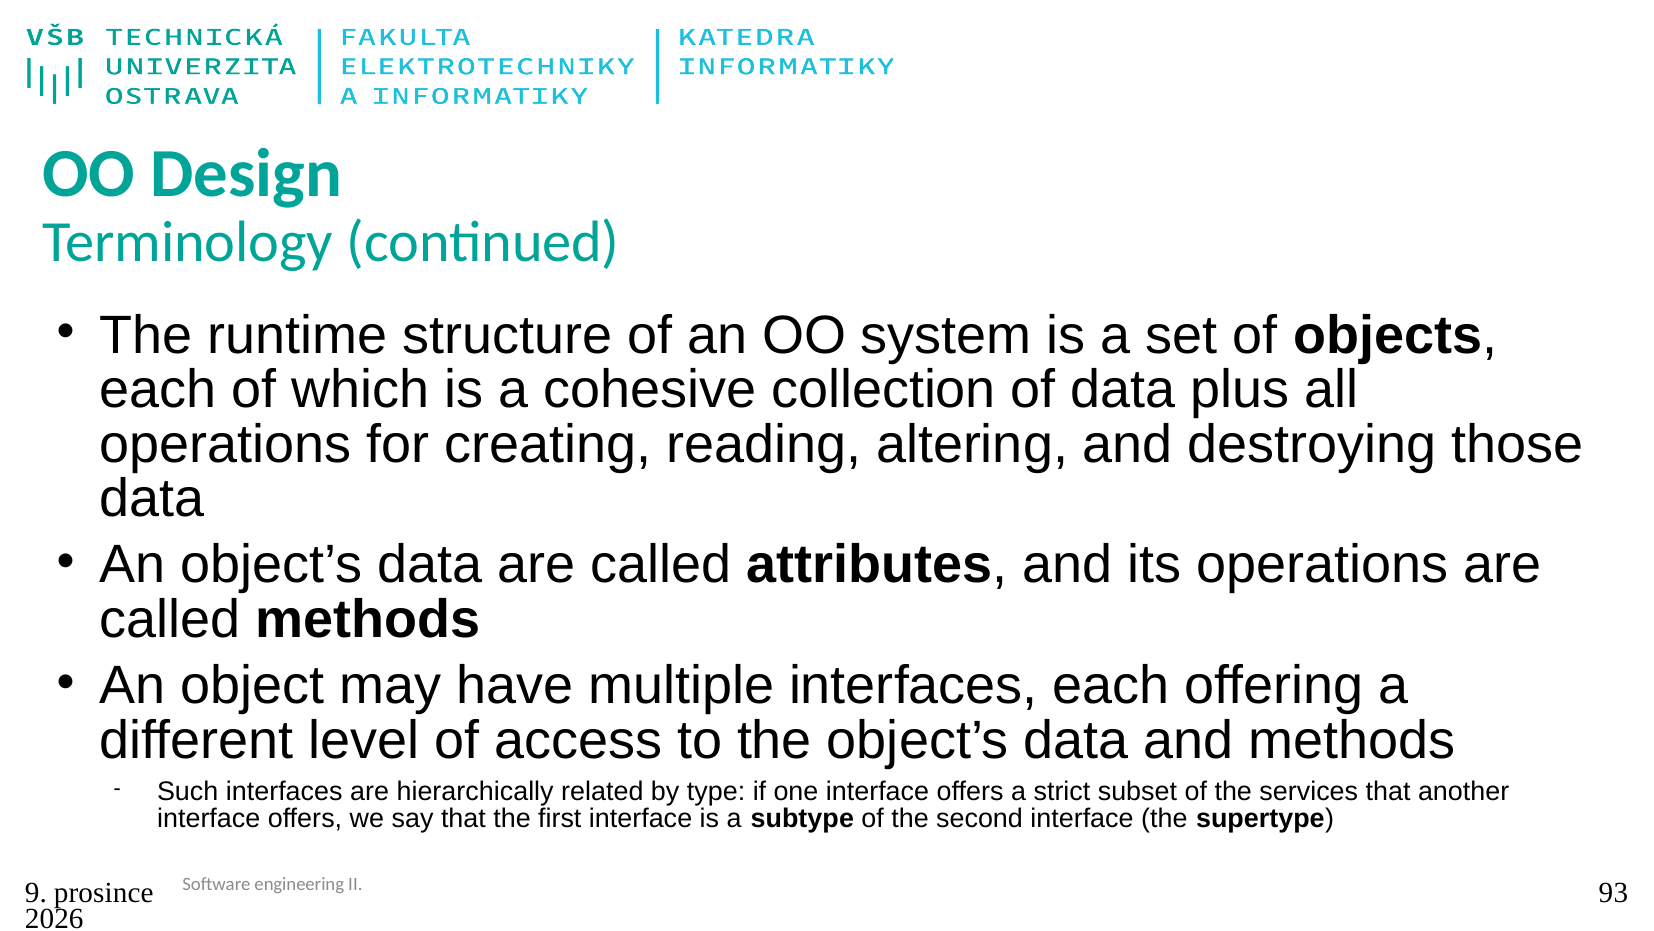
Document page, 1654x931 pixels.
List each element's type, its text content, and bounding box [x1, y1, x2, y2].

title OO Design Terminology (continued) [27, 142, 1628, 282]
picture [26, 23, 894, 104]
list The runtime structure of an OO system is a set of objects, each of which is a cohesive collection of data plus all operations for creating, reading, altering, and destroying those data An object’s data are called attributes, and its operations are called methods An object may have multiple interfaces, each offering a different level of access to the object’s data and methods Such interfaces are hierarchically related by type: if one interface offers a strict subset of the services that another interface offers, we say that the first interface is a subtype of the second interface (the supertype) [27, 302, 1628, 842]
footer Software engineering II. [167, 862, 1516, 904]
